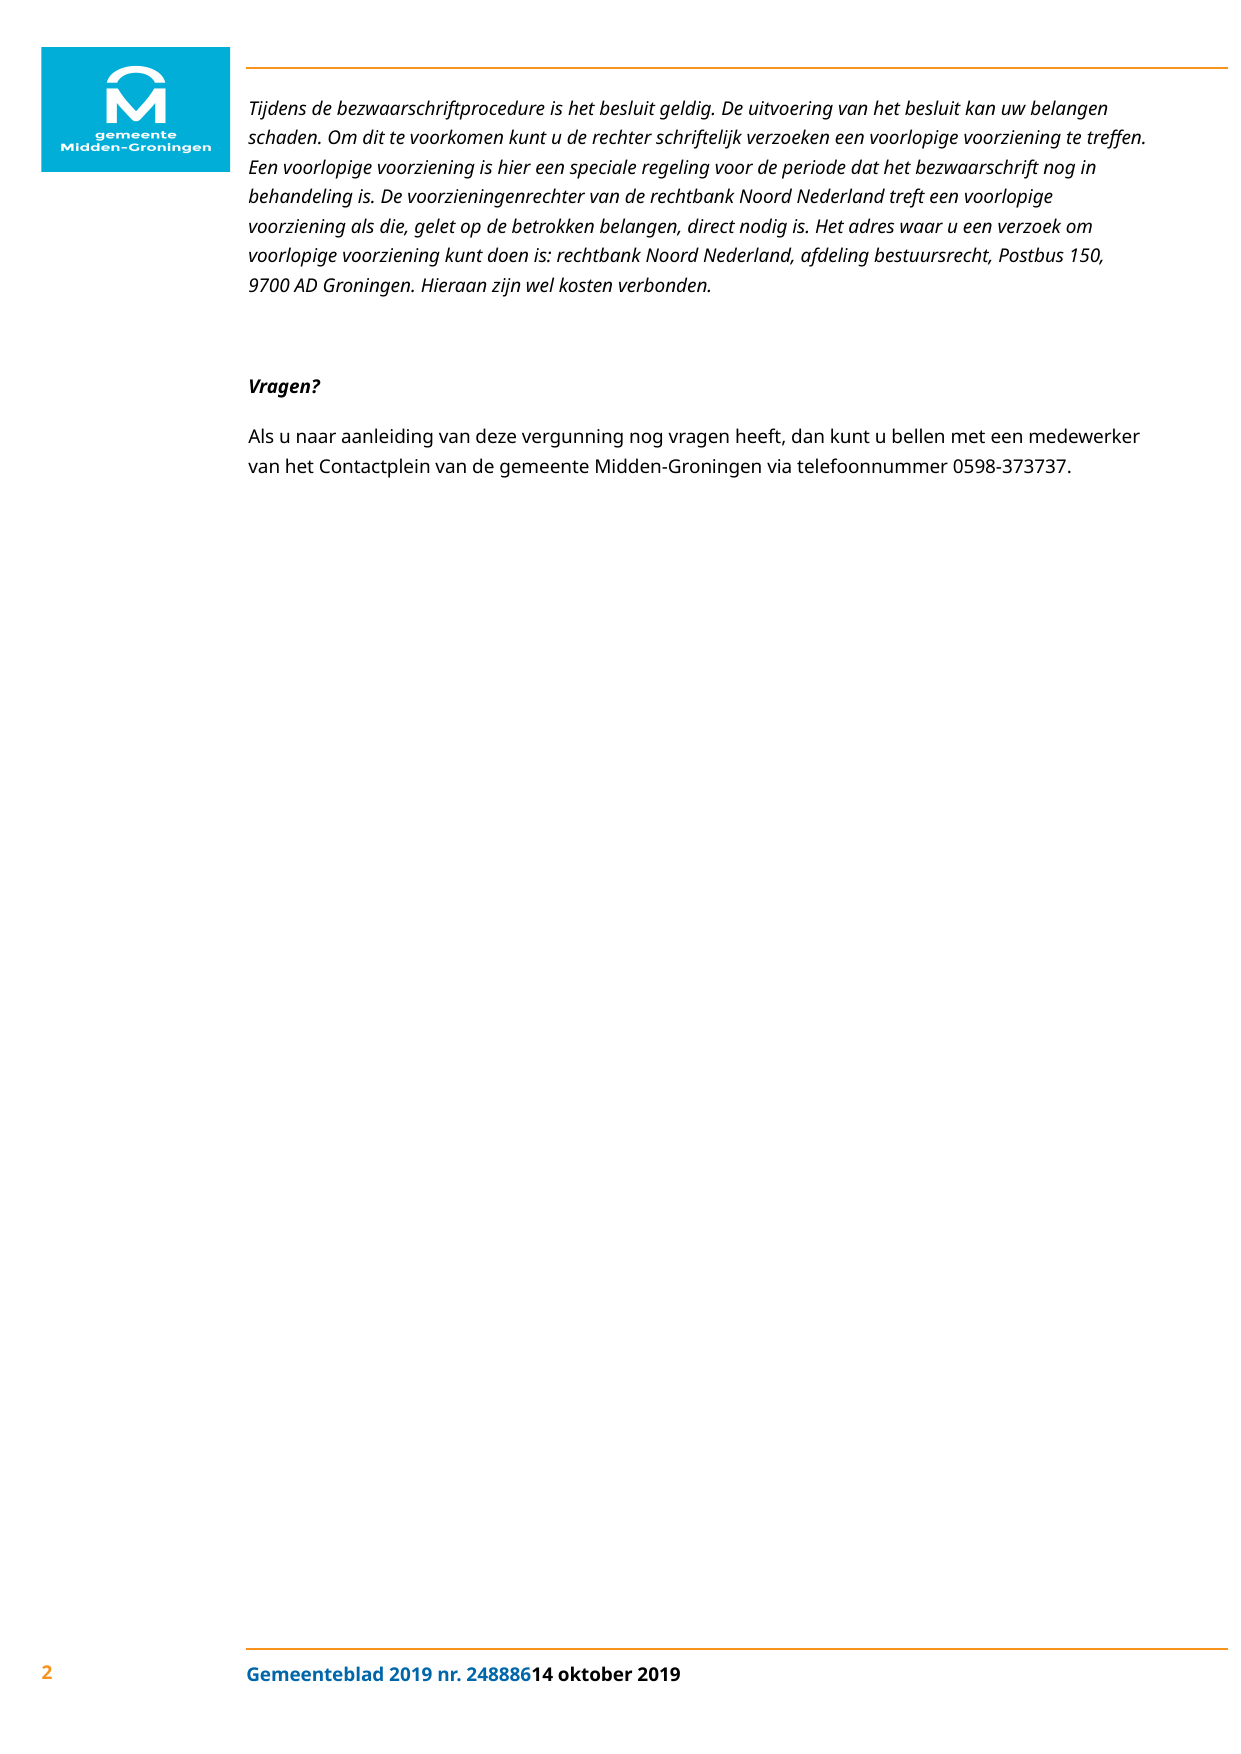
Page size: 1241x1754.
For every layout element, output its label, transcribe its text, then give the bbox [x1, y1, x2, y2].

text Tijdens de bezwaarschriftprocedure is het besluit geldig. De uitvoering van het besluit kan uw belangen schaden. Om dit te voorkomen kunt u de rechter schriftelijk verzoeken een voorlopige voorziening te treffen. Een voorlopige voorziening is hier een speciale regeling voor de periode dat het bezwaarschrift nog in behandeling is. De voorzieningenrechter van de rechtbank Noord Nederland treft een voorlopige voorziening als die, gelet op de betrokken belangen, direct nodig is. Het adres waar u een verzoek om voorlopige voorziening kunt doen is: rechtbank Noord Nederland, afdeling bestuursrecht, Postbus 150, 9700 AD Groningen. Hieraan zijn wel kosten verbonden. [248, 95, 1152, 298]
text Vragen? [248, 373, 1152, 399]
text Als u naar aanleiding van deze vergunning nog vragen heeft, dan kunt u bellen met een medewerker van het Contactplein van de gemeente Midden-Groningen via telefoonnummer 0598-373737. [248, 423, 1152, 479]
picture [108, 66, 164, 82]
picture [107, 89, 165, 122]
picture [184, 146, 190, 153]
